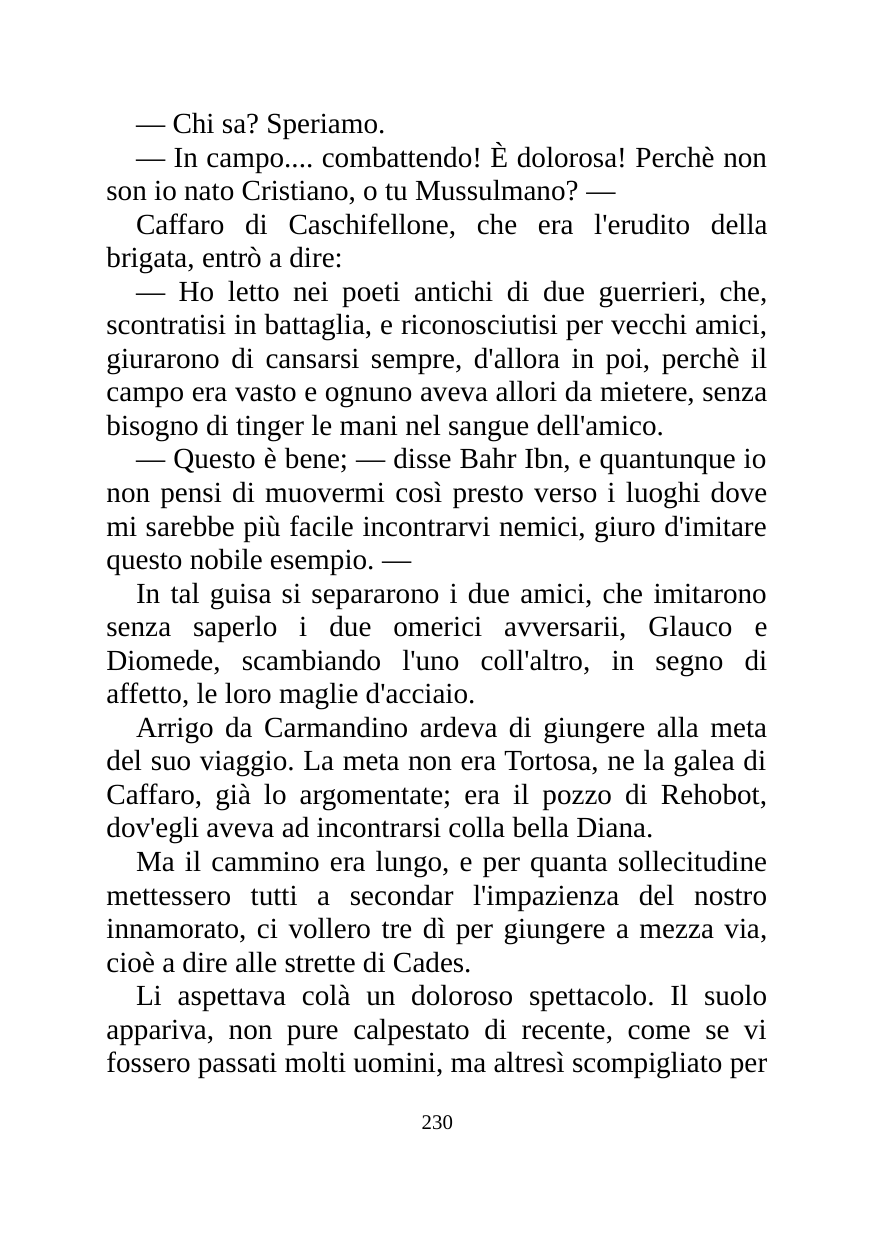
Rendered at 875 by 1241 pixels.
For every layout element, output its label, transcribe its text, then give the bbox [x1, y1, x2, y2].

text — In campo.... combattendo! È dolorosa! Perchè non son io nato Cristiano, o tu Mussulmano? — [106, 140, 768, 207]
text — Ho letto nei poeti antichi di due guerrieri, che, scontratisi in battaglia, e riconosciutisi per vecchi amici, giurarono di cansarsi sempre, d'allora in poi, perchè il campo era vasto e ognuno aveva allori da mietere, senza bisogno di tinger le mani nel sangue dell'amico. [106, 274, 768, 442]
text Arrigo da Carmandino ardeva di giungere alla meta del suo viaggio. La meta non era Tortosa, ne la galea di Caffaro, già lo argomentate; era il pozzo di Rehobot, dov'egli aveva ad incontrarsi colla bella Diana. [106, 710, 768, 844]
text — Questo è bene; — disse Bahr Ibn, e quantunque io non pensi di muovermi così presto verso i luoghi dove mi sarebbe più facile incontrarvi nemici, giuro d'imitare questo nobile esempio. — [106, 442, 768, 576]
text Ma il cammino era lungo, e per quanta sollecitudine mettessero tutti a secondar l'impazienza del nostro innamorato, ci vollero tre dì per giungere a mezza via, cioè a dire alle strette di Cades. [106, 844, 768, 978]
text — Chi sa? Speriamo. [106, 106, 768, 140]
text In tal guisa si separarono i due amici, che imitarono senza saperlo i due omerici avversarii, Glauco e Diomede, scambiando l'uno coll'altro, in segno di affetto, le loro maglie d'acciaio. [106, 576, 768, 710]
text Li aspettava colà un doloroso spettacolo. Il suolo appariva, non pure calpestato di recente, come se vi fossero passati molti uomini, ma altresì scompigliato per [106, 978, 768, 1079]
text Caffaro di Caschifellone, che era l'erudito della brigata, entrò a dire: [106, 207, 768, 274]
